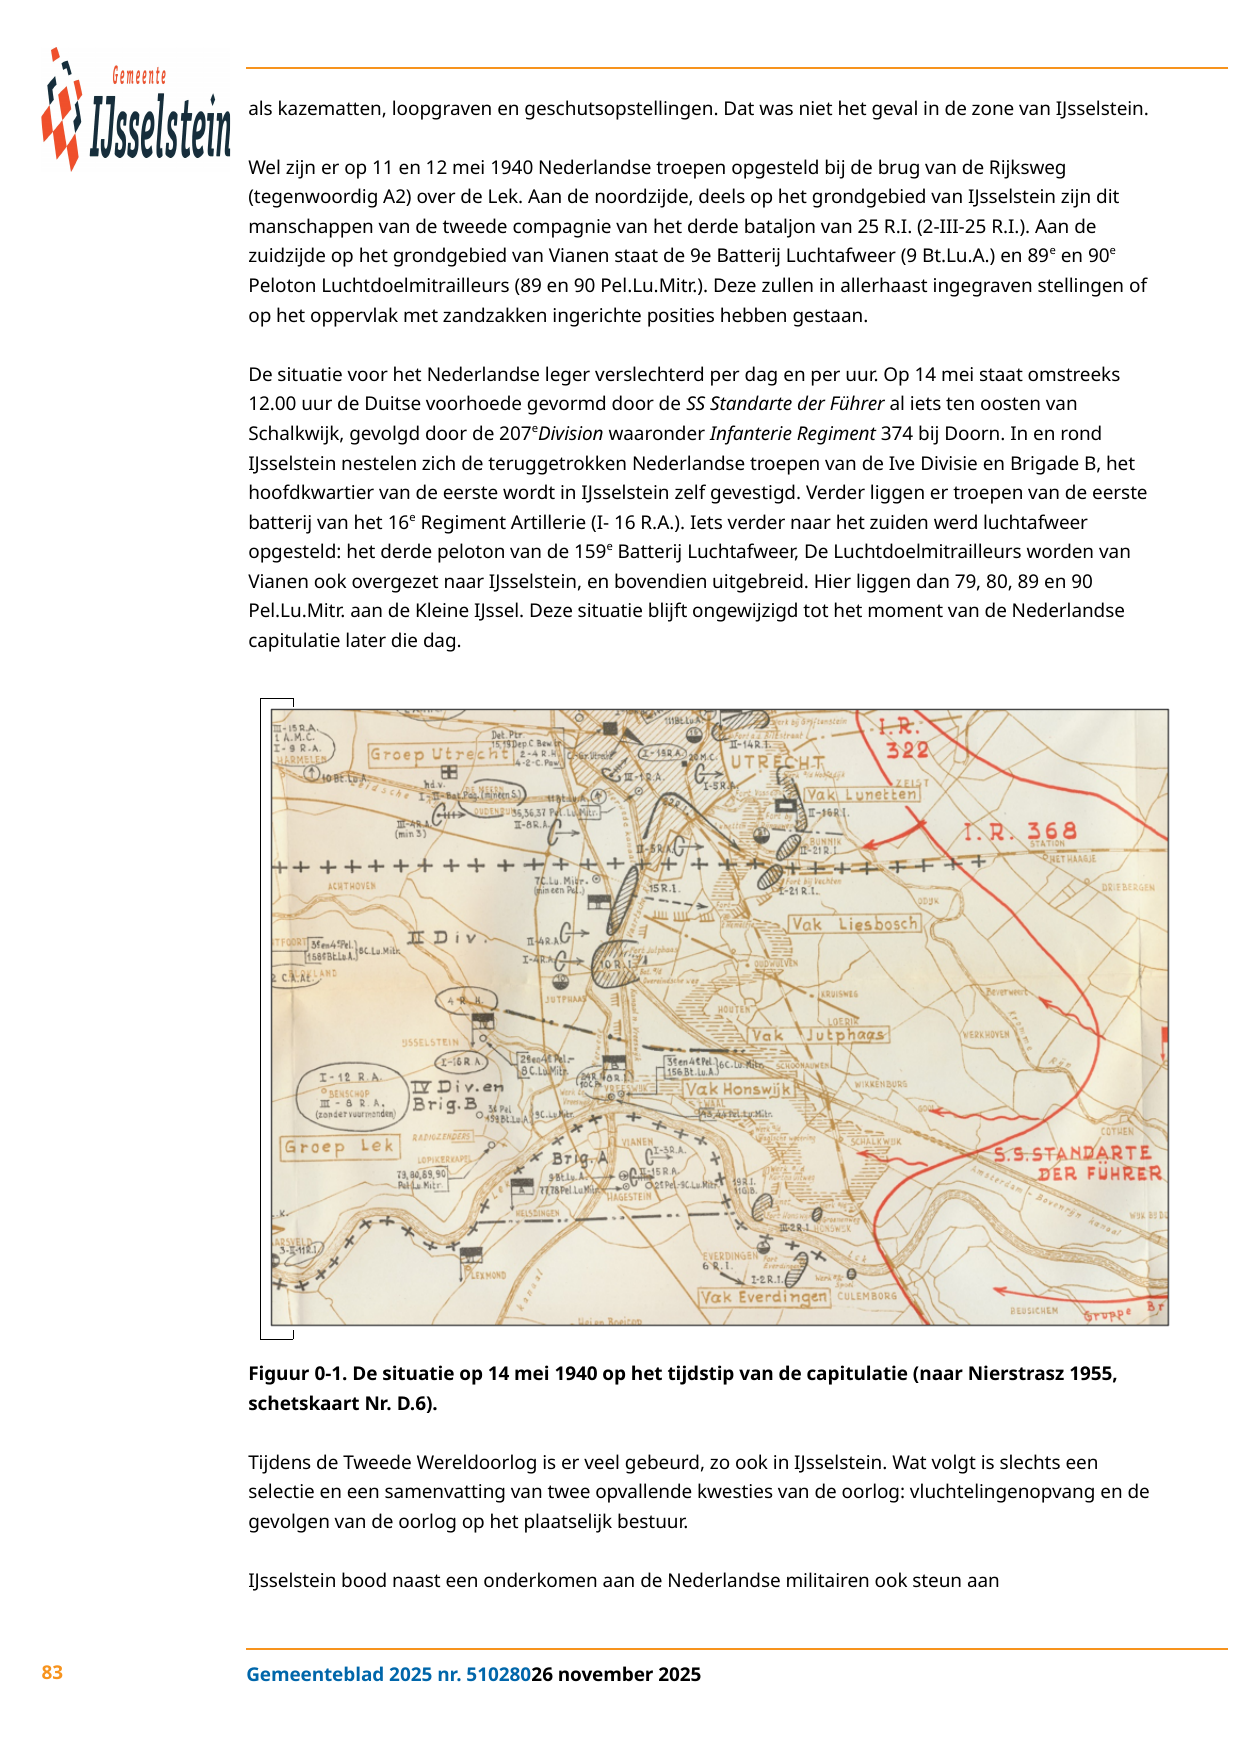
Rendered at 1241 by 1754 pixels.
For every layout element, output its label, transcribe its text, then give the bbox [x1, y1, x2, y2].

picture [268, 707, 1173, 1330]
picture [41, 47, 231, 172]
text De situatie voor het Nederlandse leger verslechterd per dag en per uur. Op 14 mei staat omstreeks 12.00 uur de Duitse voorhoede gevormd door de SS Standarte der Führer al iets ten oosten van Schalkwijk, gevolgd door de 207eDivision waaronder Infanterie Regiment 374 bij Doorn. In en rond IJsselstein nestelen zich de teruggetrokken Nederlandse troepen van de Ive Divisie en Brigade B, het hoofdkwartier van de eerste wordt in IJsselstein zelf gevestigd. Verder liggen er troepen van de eerste batterij van het 16e Regiment Artillerie (I- 16 R.A.). Iets verder naar het zuiden werd luchtafweer opgesteld: het derde peloton van de 159e Batterij Luchtafweer, De Luchtdoelmitrailleurs worden van Vianen ook overgezet naar IJsselstein, en bovendien uitgebreid. Hier liggen dan 79, 80, 89 en 90 Pel.Lu.Mitr. aan de Kleine IJssel. Deze situatie blijft ongewijzigd tot het moment van de Nederlandse capitulatie later die dag. [248, 361, 1152, 653]
text IJsselstein bood naast een onderkomen aan de Nederlandse militairen ook steun aan [248, 1567, 1152, 1593]
text Wel zijn er op 11 en 12 mei 1940 Nederlandse troepen opgesteld bij de brug van de Rijksweg (tegenwoordig A2) over de Lek. Aan de noordzijde, deels op het grondgebied van IJsselstein zijn dit manschappen van de tweede compagnie van het derde bataljon van 25 R.I. (2-III-25 R.I.). Aan de zuidzijde op het grondgebied van Vianen staat de 9e Batterij Luchtafweer (9 Bt.Lu.A.) en 89e en 90e Peloton Luchtdoelmitrailleurs (89 en 90 Pel.Lu.Mitr.). Deze zullen in allerhaast ingegraven stellingen of op het oppervlak met zandzakken ingerichte posities hebben gestaan. [248, 154, 1152, 328]
text Tijdens de Tweede Wereldoorlog is er veel gebeurd, zo ook in IJsselstein. Wat volgt is slechts een selectie en een samenvatting van twee opvallende kwesties van de oorlog: vluchtelingenopvang en de gevolgen van de oorlog op het plaatselijk bestuur. [248, 1449, 1152, 1534]
text Figuur 0-1. De situatie op 14 mei 1940 op het tijdstip van de capitulatie (naar Nierstrasz 1955, schetskaart Nr. D.6). [248, 1360, 1152, 1416]
text als kazematten, loopgraven en geschutsopstellingen. Dat was niet het geval in de zone van IJsselstein. [248, 95, 1152, 121]
